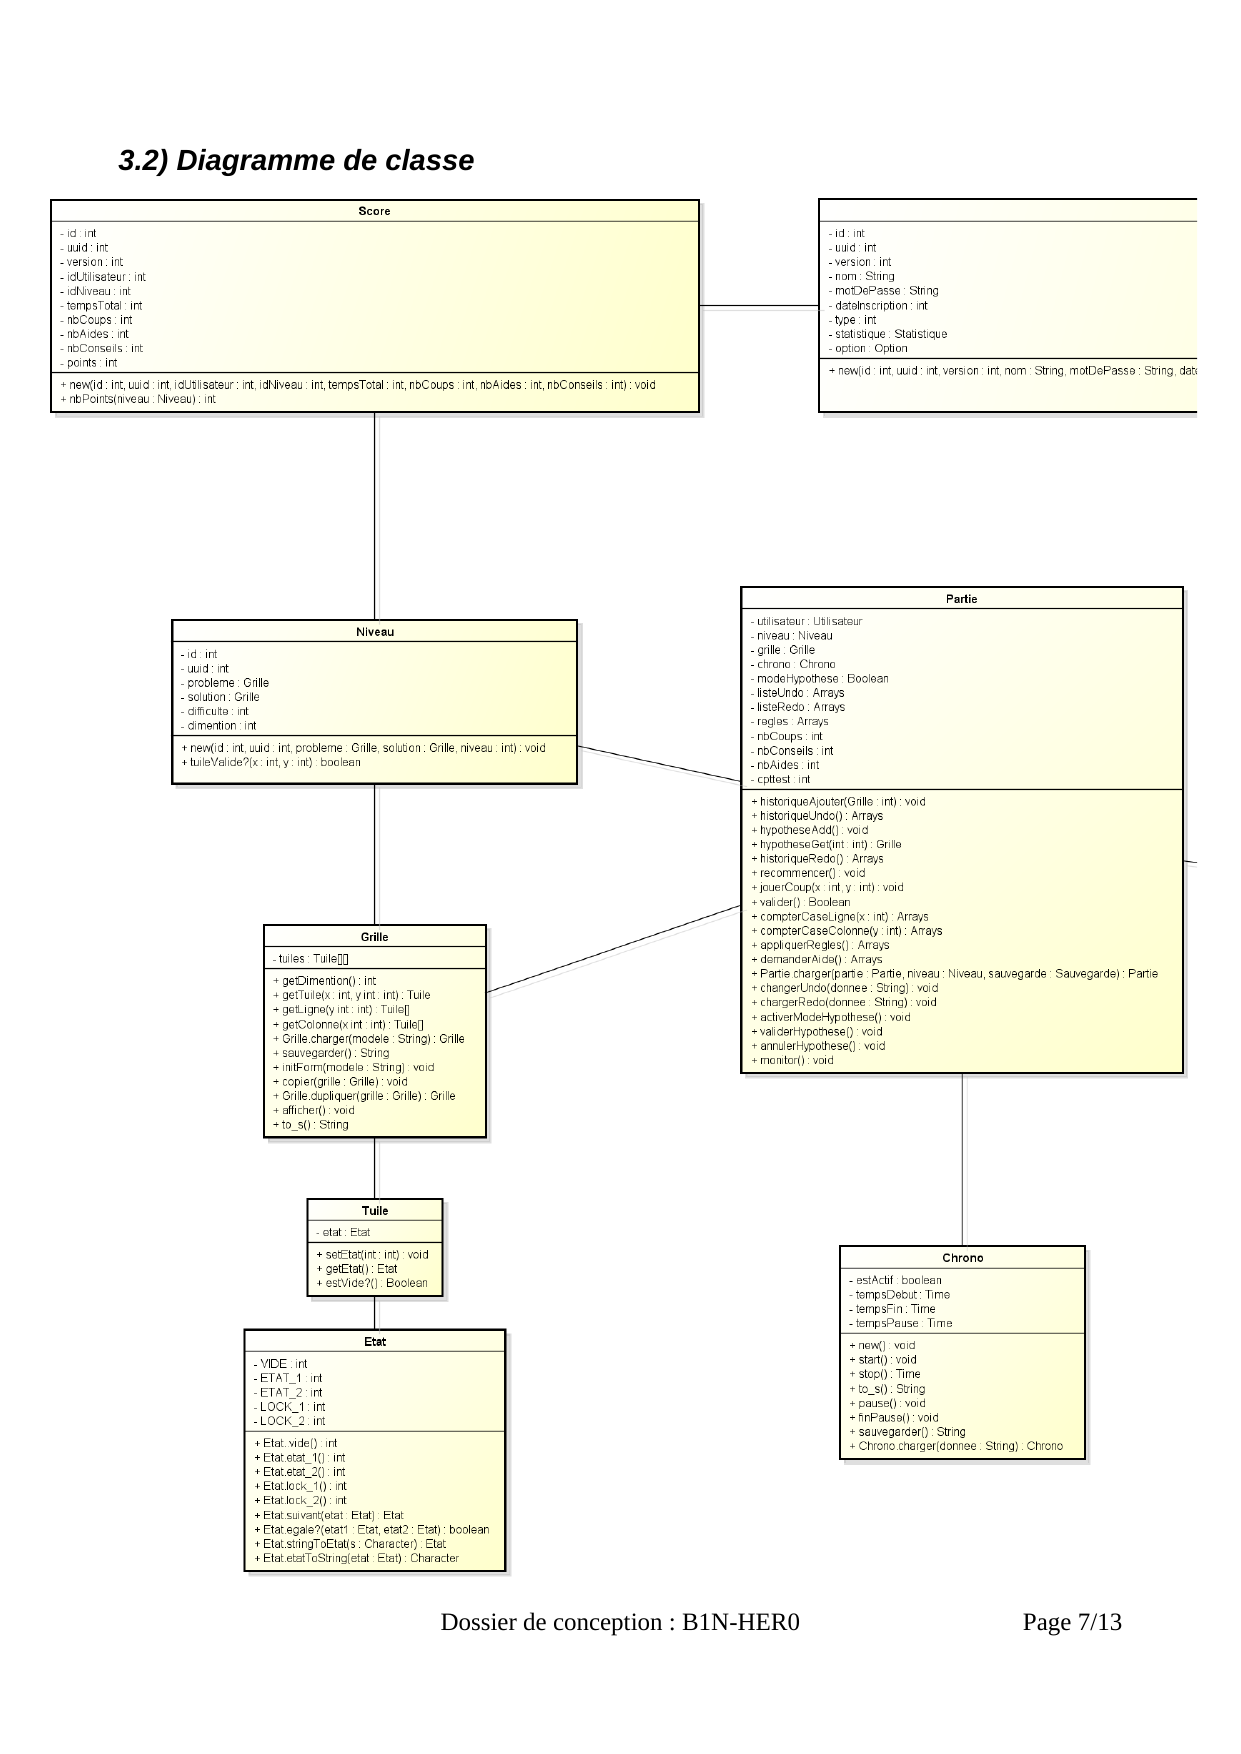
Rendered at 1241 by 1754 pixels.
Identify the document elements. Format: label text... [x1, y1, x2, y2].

picture [43, 184, 1198, 1579]
subtitle 3.2) Diagramme de classe [118, 143, 1122, 177]
